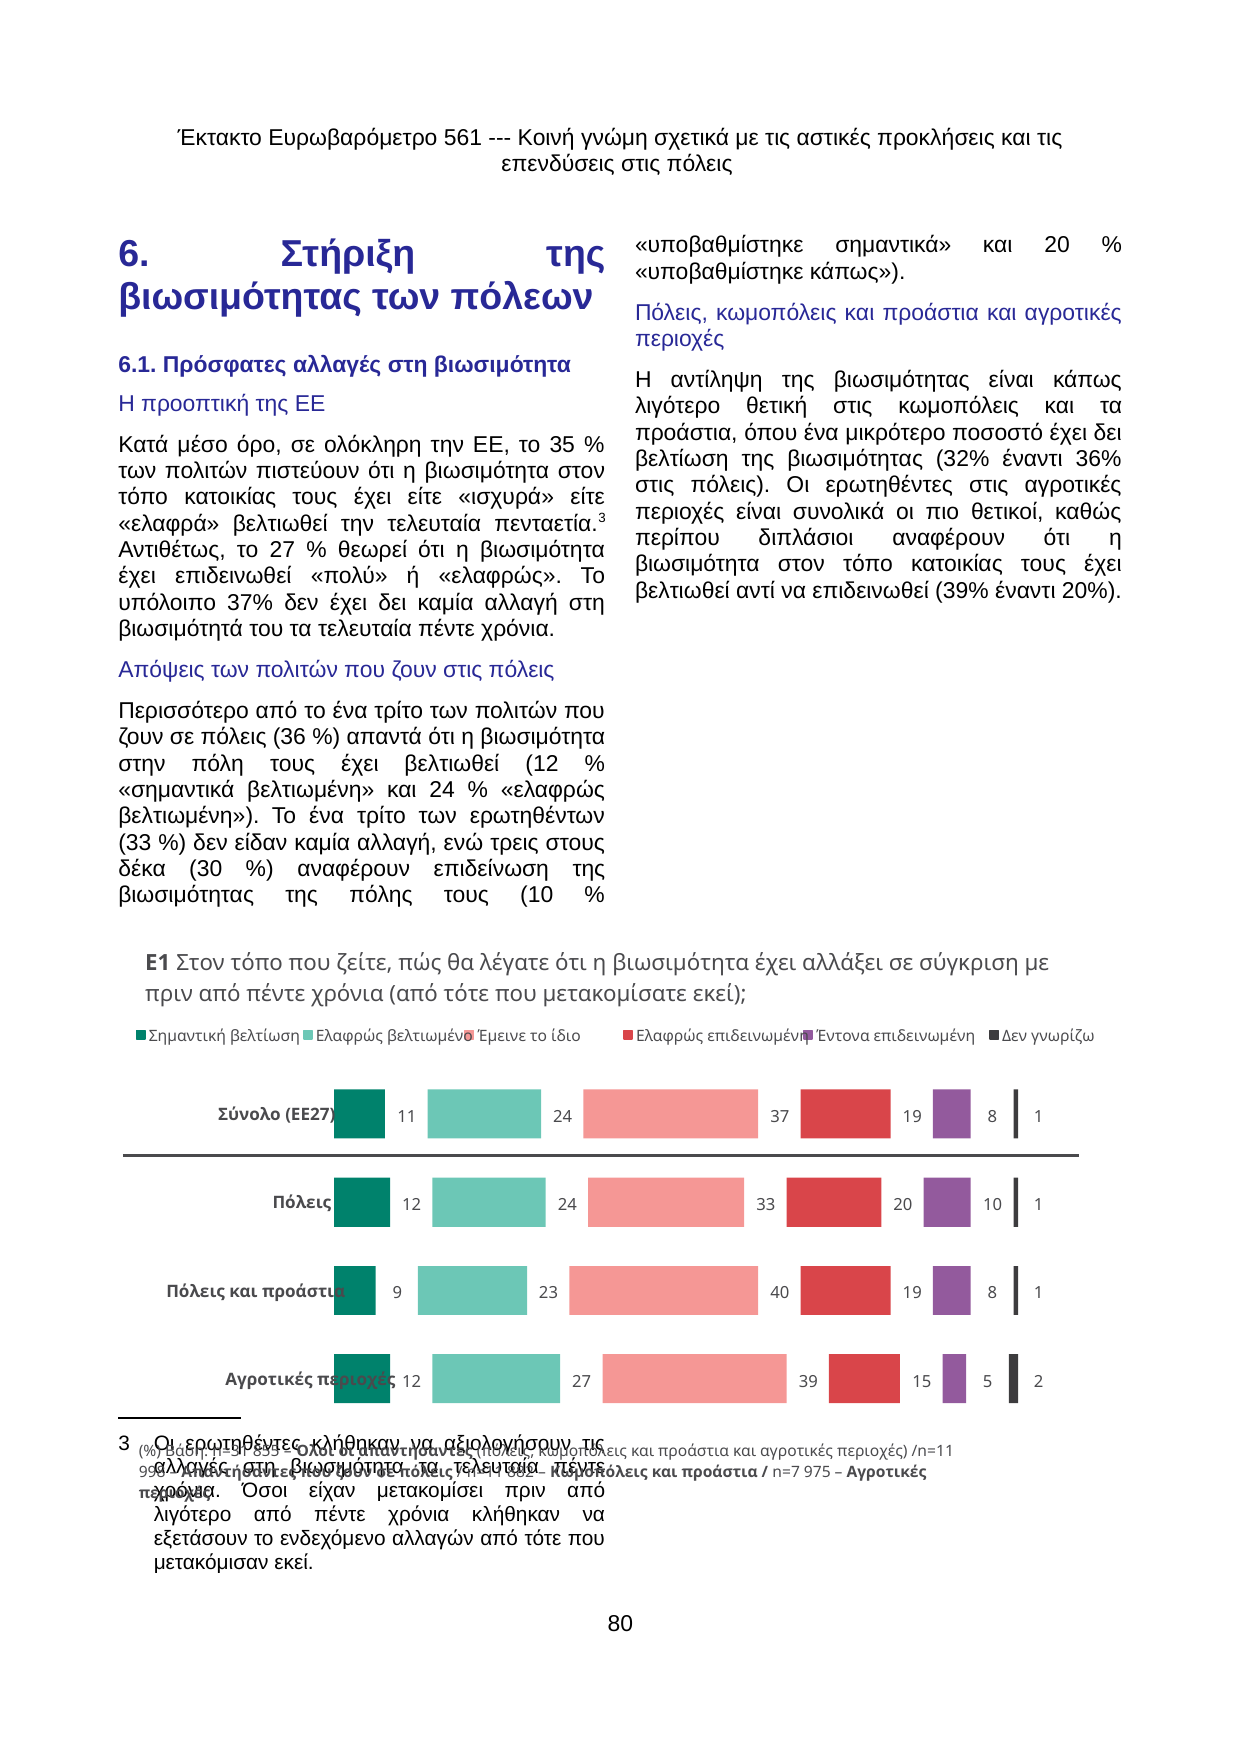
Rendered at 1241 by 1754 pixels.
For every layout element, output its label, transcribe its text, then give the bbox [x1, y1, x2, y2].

text Η προοπτική της ΕΕ [118, 390, 605, 416]
text Απόψεις των πολιτών που ζουν στις πόλεις [118, 656, 605, 682]
text Πόλεις, κωμοπόλεις και προάστια και αγροτικές περιοχές [635, 298, 1122, 351]
subtitle 6. Στήριξη της βιωσιμότητας των πόλεων [118, 231, 605, 317]
subtitle 6.1. Πρόσφατες αλλαγές στη βιωσιμότητα [118, 351, 605, 377]
text Κατά μέσο όρο, σε ολόκληρη την ΕΕ, το 35 % των πολιτών πιστεύουν ότι η βιωσιμότητα στον τόπο κατοικίας τους έχει είτε «ισχυρά» είτε «ελαφρά» βελτιωθεί την τελευταία πενταετία. Αντιθέτως, το 27 % θεωρεί ότι η βιωσιμότητα έχει επιδεινωθεί «πολύ» ή «ελαφρώς». Το υπόλοιπο 37% δεν έχει δει καμία αλλαγή στη βιωσιμότητά του τα τελευταία πέντε χρόνια. [118, 431, 605, 641]
text Η αντίληψη της βιωσιμότητας είναι κάπως λιγότερο θετική στις κωμοπόλεις και τα προάστια, όπου ένα μικρότερο ποσοστό έχει δει βελτίωση της βιωσιμότητας (32% έναντι 36% στις πόλεις). Οι ερωτηθέντες στις αγροτικές περιοχές είναι συνολικά οι πιο θετικοί, καθώς περίπου διπλάσιοι αναφέρουν ότι η βιωσιμότητα στον τόπο κατοικίας τους έχει βελτιωθεί αντί να επιδεινωθεί (39% έναντι 20%). [635, 366, 1122, 603]
text «υποβαθμίστηκε σημαντικά» και 20 % «υποβαθμίστηκε κάπως»). [635, 231, 1122, 284]
text Οι ερωτηθέντες κλήθηκαν να αξιολογήσουν τις αλλαγές στη βιωσιμότητα τα τελευταία πέντε χρόνια. Όσοι είχαν μετακομίσει πριν από λιγότερο από πέντε χρόνια κλήθηκαν να εξετάσουν το ενδεχόμενο αλλαγών από τότε που μετακόμισαν εκεί. [118, 1430, 605, 1574]
text Περισσότερο από το ένα τρίτο των πολιτών που ζουν σε πόλεις (36 %) απαντά ότι η βιωσιμότητα στην πόλη τους έχει βελτιωθεί (12 % «σημαντικά βελτιωμένη» και 24 % «ελαφρώς βελτιωμένη»). Το ένα τρίτο των ερωτηθέντων (33 %) δεν είδαν καμία αλλαγή, ενώ τρεις στους δέκα (30 %) αναφέρουν επιδείνωση της βιωσιμότητας της πόλης τους (10 % [118, 697, 605, 908]
